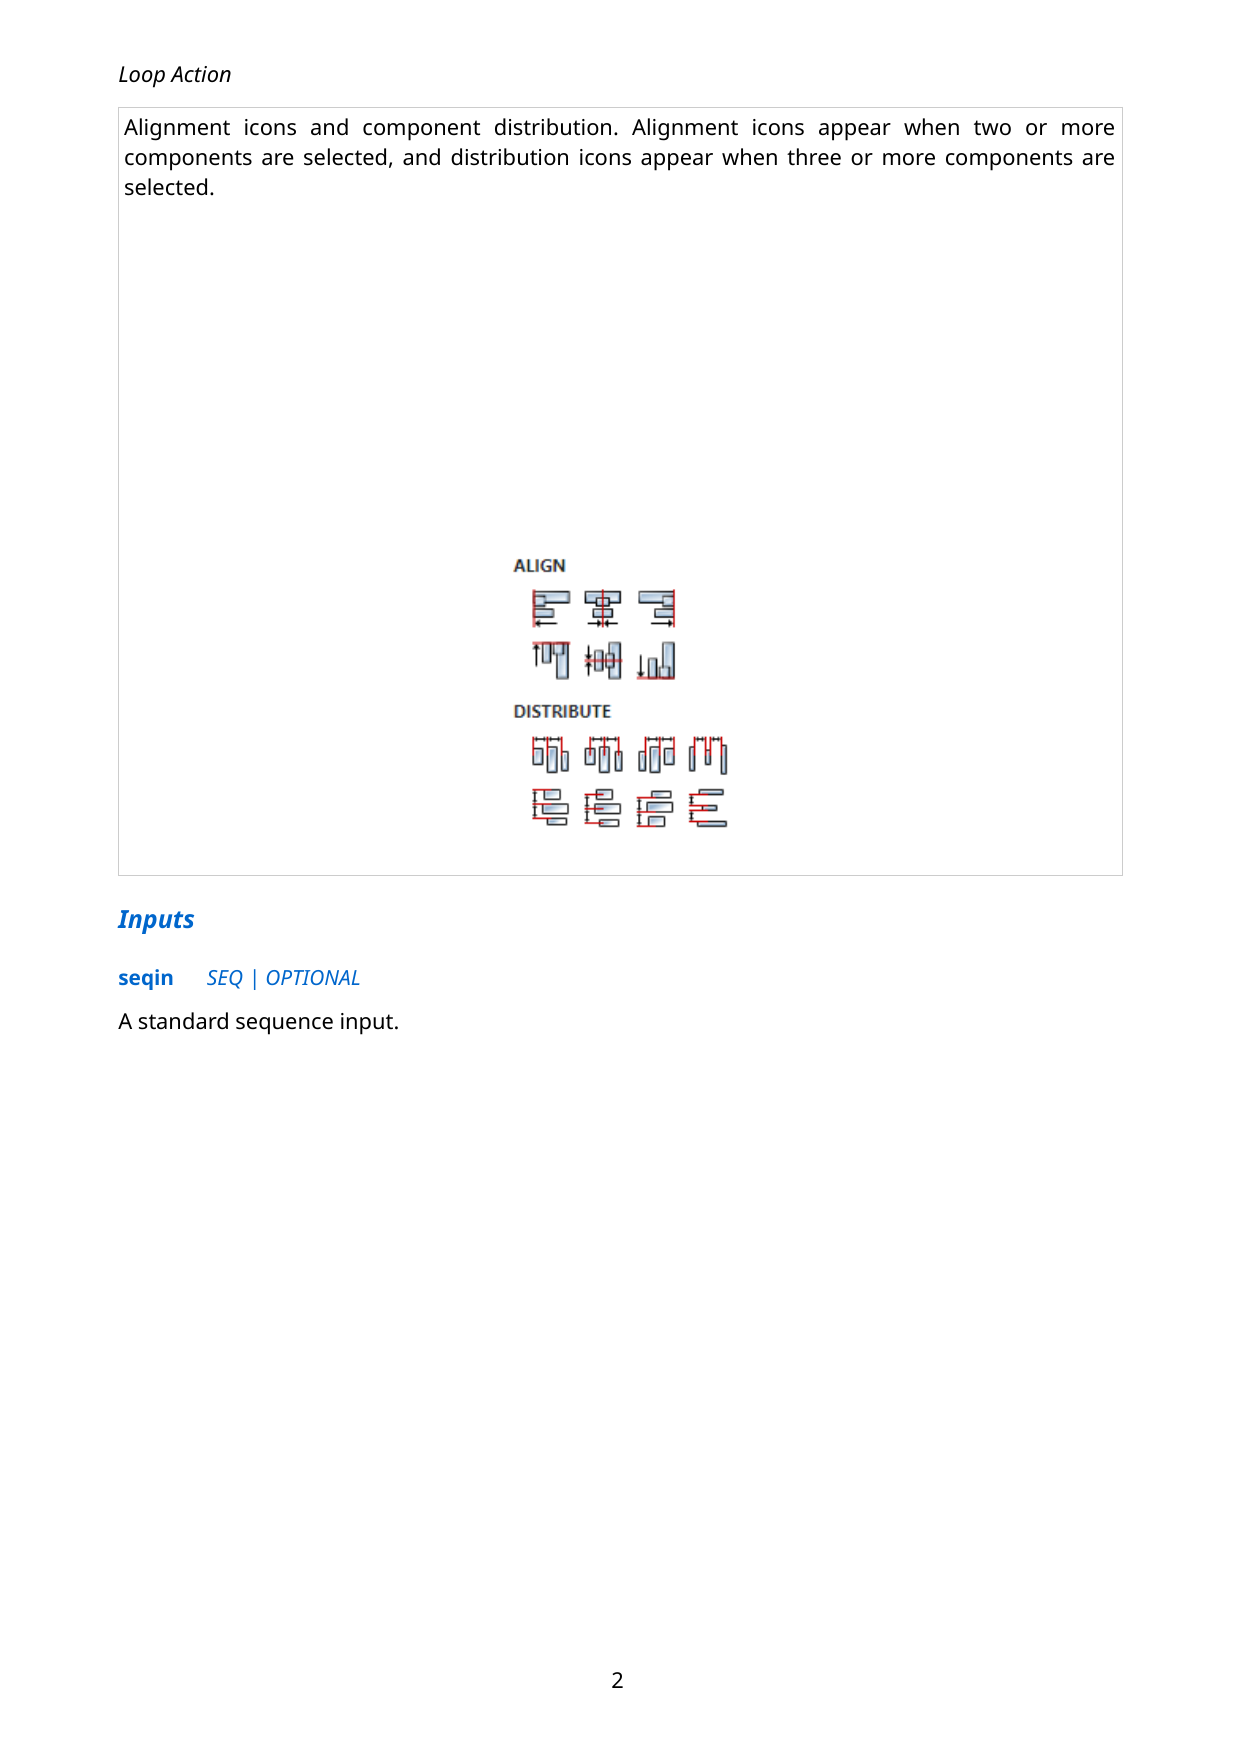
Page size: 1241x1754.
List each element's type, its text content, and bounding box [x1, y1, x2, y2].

subtitle seqin SEQ | OPTIONAL [118, 963, 1122, 991]
table_cell Alignment icons and component distribution. Alignment icons appear when two or more components are selected, and distribution icons appear when three or more components are selected. [119, 108, 1122, 875]
subtitle Inputs [118, 902, 1122, 936]
text A standard sequence input. [118, 1006, 1122, 1036]
picture [490, 550, 750, 840]
